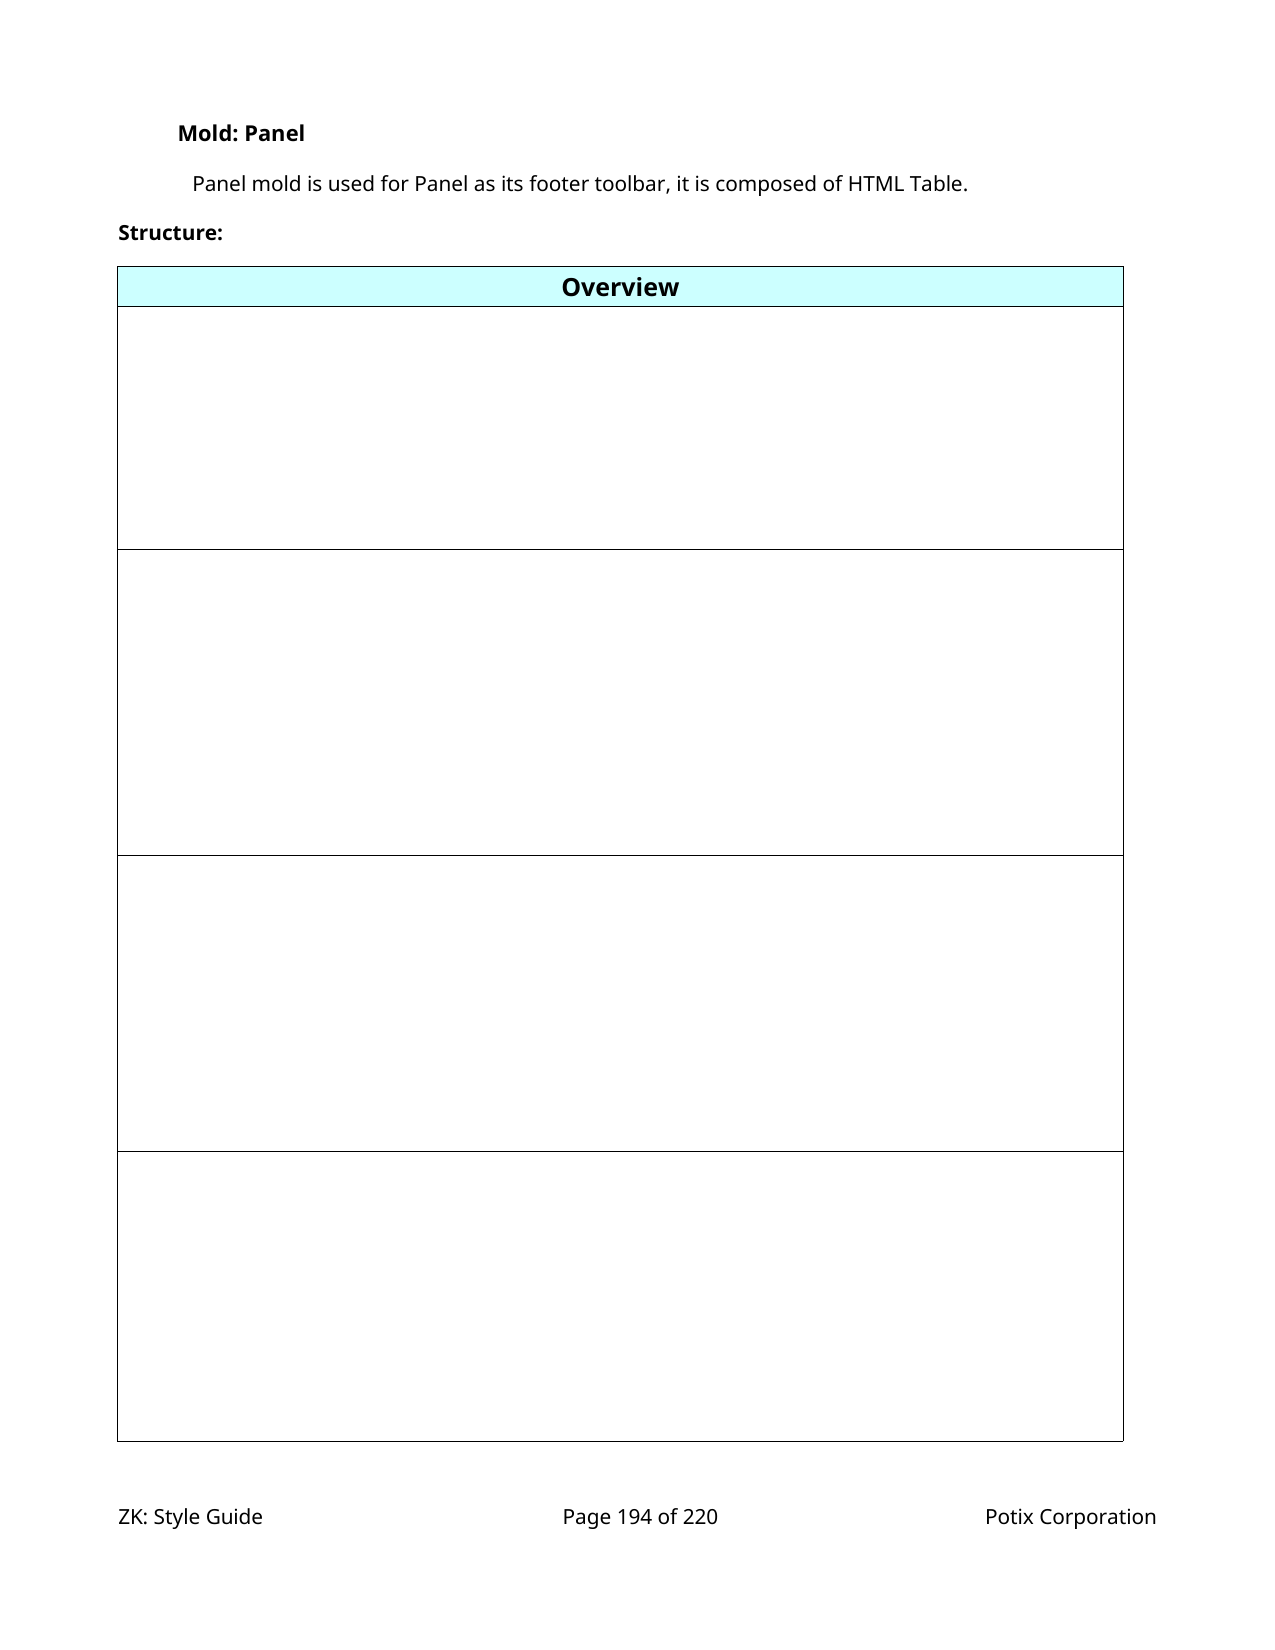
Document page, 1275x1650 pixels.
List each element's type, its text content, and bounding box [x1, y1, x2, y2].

table_cell [118, 307, 1123, 549]
subtitle Mold: Panel [177, 118, 1157, 148]
table_cell [118, 856, 1123, 1151]
table_header Overview [118, 267, 1123, 306]
text Structure: [118, 218, 1157, 246]
table_cell [118, 1152, 1123, 1441]
text Panel mold is used for Panel as its footer toolbar, it is composed of HTML Table. [118, 169, 1157, 197]
table_cell [118, 550, 1123, 855]
